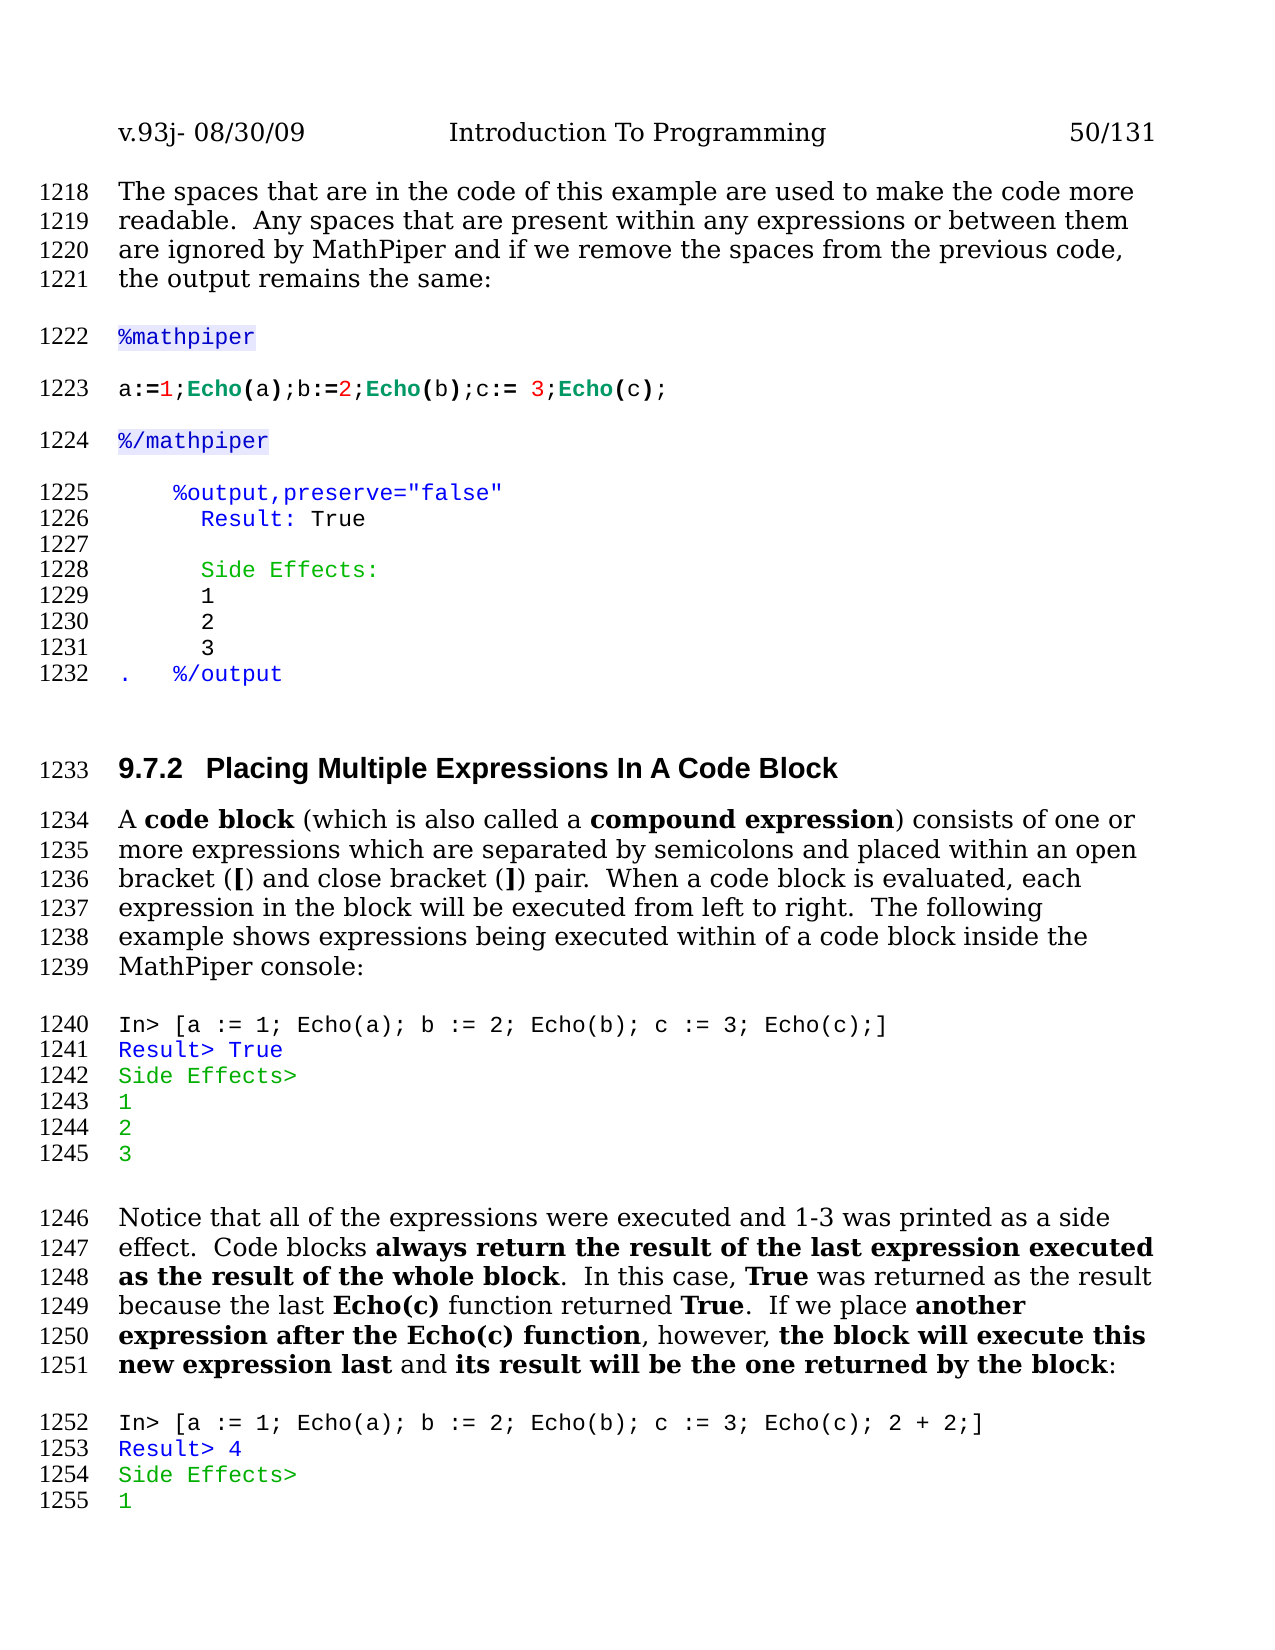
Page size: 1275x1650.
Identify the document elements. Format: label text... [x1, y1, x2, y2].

text 1 [118, 1489, 1157, 1515]
text Result> 4 [118, 1437, 1157, 1463]
text Notice that all of the expressions were executed and 1-3 was printed as a side effect. Code blocks always return the result of the last expression executed as the result of the whole block. In this case, True was returned as the result because the last Echo(c) function returned True. If we place another expression after the Echo(c) function, however, the block will execute this new expression last and its result will be the one returned by the block: [118, 1203, 1157, 1379]
text The spaces that are in the code of this example are used to make the code more readable. Any spaces that are present within any expressions or between them are ignored by MathPiper and if we remove the spaces from the previous code, the output remains the same: [118, 177, 1157, 293]
text . %/output [118, 663, 1157, 688]
subtitle Placing Multiple Expressions In A Code Block [118, 751, 1157, 784]
text %mathpiper [118, 325, 1157, 351]
text 3 [118, 1143, 1157, 1168]
text Side Effects> [118, 1065, 1157, 1091]
text 1 [118, 585, 1157, 611]
text Result: True [118, 507, 1157, 533]
text Side Effects> [118, 1463, 1157, 1489]
text 2 [118, 1117, 1157, 1143]
text 2 [118, 611, 1157, 637]
text Side Effects: [118, 559, 1157, 585]
text a:=1;Echo(a);b:=2;Echo(b);c:= 3;Echo(c); [118, 377, 1157, 403]
text A code block (which is also called a compound expression) consists of one or more expressions which are separated by semicolons and placed within an open bracket ([) and close bracket (]) pair. When a code block is evaluated, each expression in the block will be executed from left to right. The following example shows expressions being executed within of a code block inside the MathPiper console: [118, 806, 1157, 981]
text %/mathpiper [118, 429, 1157, 455]
text Result> True [118, 1039, 1157, 1065]
text 1 [118, 1091, 1157, 1117]
text %output,preserve="false" [118, 481, 1157, 507]
text In> [a := 1; Echo(a); b := 2; Echo(b); c := 3; Echo(c);] [118, 1013, 1157, 1039]
text In> [a := 1; Echo(a); b := 2; Echo(b); c := 3; Echo(c); 2 + 2;] [118, 1411, 1157, 1437]
text 3 [118, 637, 1157, 663]
